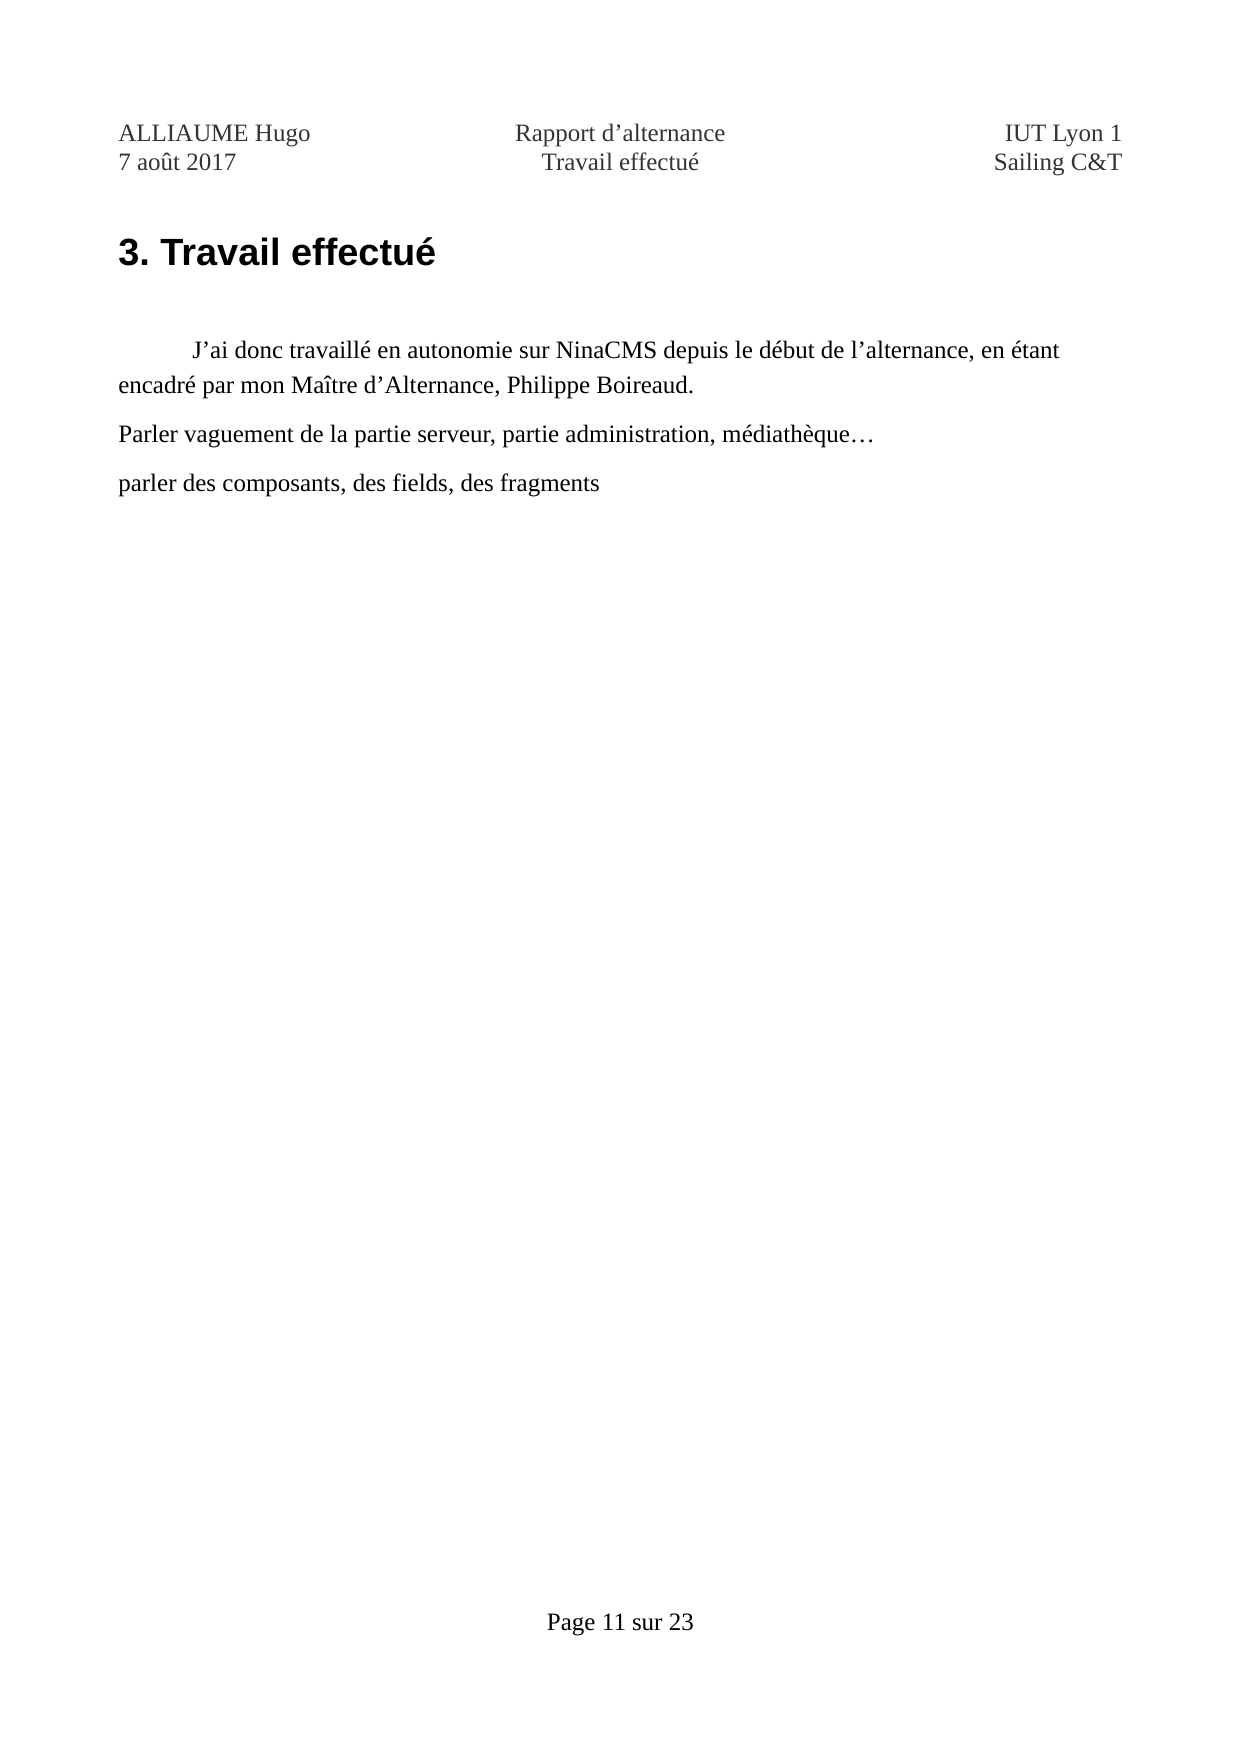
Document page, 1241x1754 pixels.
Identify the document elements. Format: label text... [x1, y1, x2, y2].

subtitle 3. Travail effectué [118, 230, 1122, 274]
text Parler vaguement de la partie serveur, partie administration, médiathèque… [118, 419, 1122, 448]
text J’ai donc travaillé en autonomie sur NinaCMS depuis le début de l’alternance, en étant encadré par mon Maître d’Alternance, Philippe Boireaud. [118, 335, 1122, 398]
text parler des composants, des fields, des fragments [118, 468, 1122, 497]
